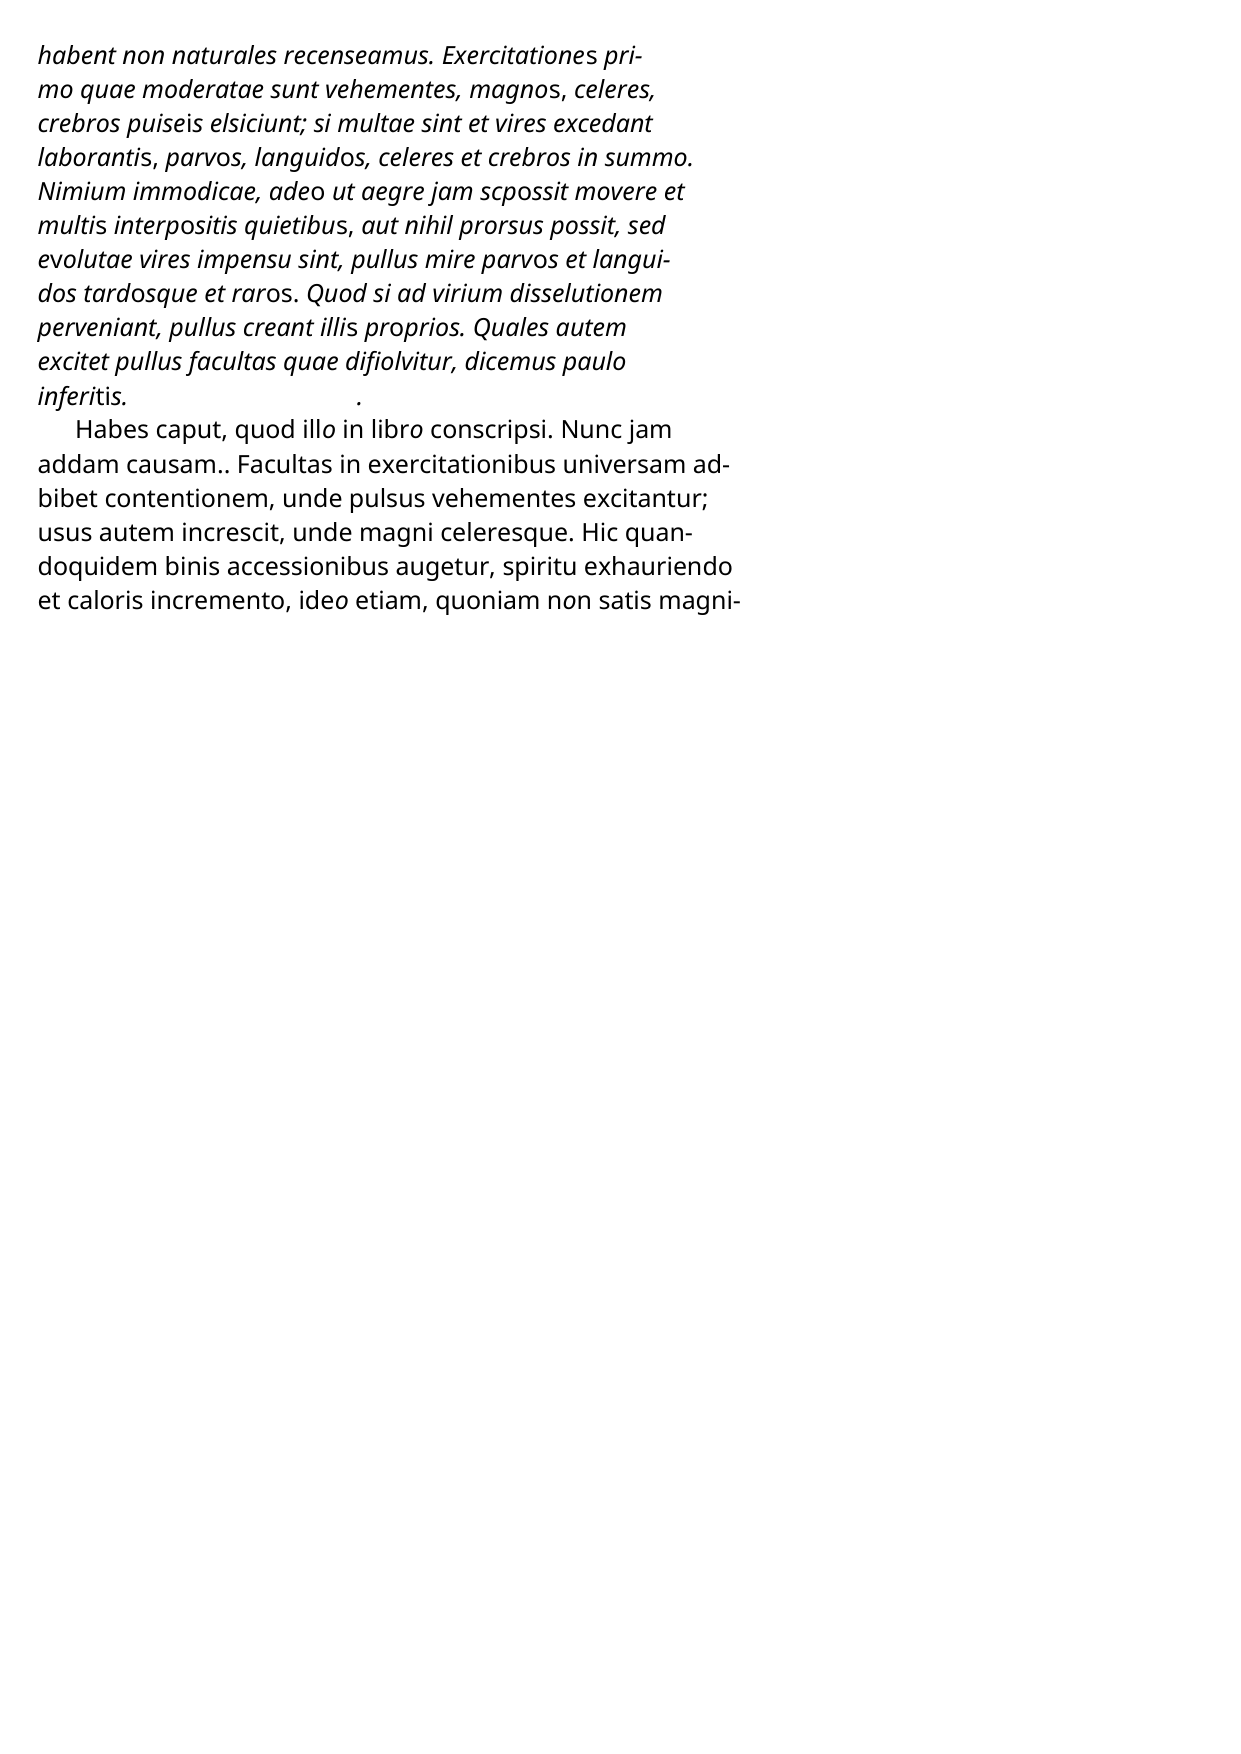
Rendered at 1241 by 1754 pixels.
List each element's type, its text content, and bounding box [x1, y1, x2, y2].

text habent non naturales recenseamus. Exercitationes pri- mo quae moderatae sunt vehementes, magnos, celeres, crebros puiseis elsiciunt; si multae sint et vires excedant laborantis, parvos, languidos, celeres et crebros in summo. Nimium immodicae, adeo ut aegre jam scpossit movere et multis interpositis quietibus, aut nihil prorsus possit, sed evolutae vires impensu sint, pullus mire parvos et langui- dos tardosque et raros. Quod si ad virium disselutionem perveniant, pullus creant illis proprios. Quales autem excitet pullus facultas quae difiolvitur, dicemus paulo inferitis. . [37, 37, 1203, 412]
text Habes caput, quod illo in libro conscripsi. Nunc jam addam causam.. Facultas in exercitationibus universam ad- bibet contentionem, unde pulsus vehementes excitantur; usus autem increscit, unde magni celeresque. Hic quan- doquidem binis accessionibus augetur, spiritu exhauriendo et caloris incremento, ideo etiam, quoniam non satis magni- [37, 412, 1203, 617]
